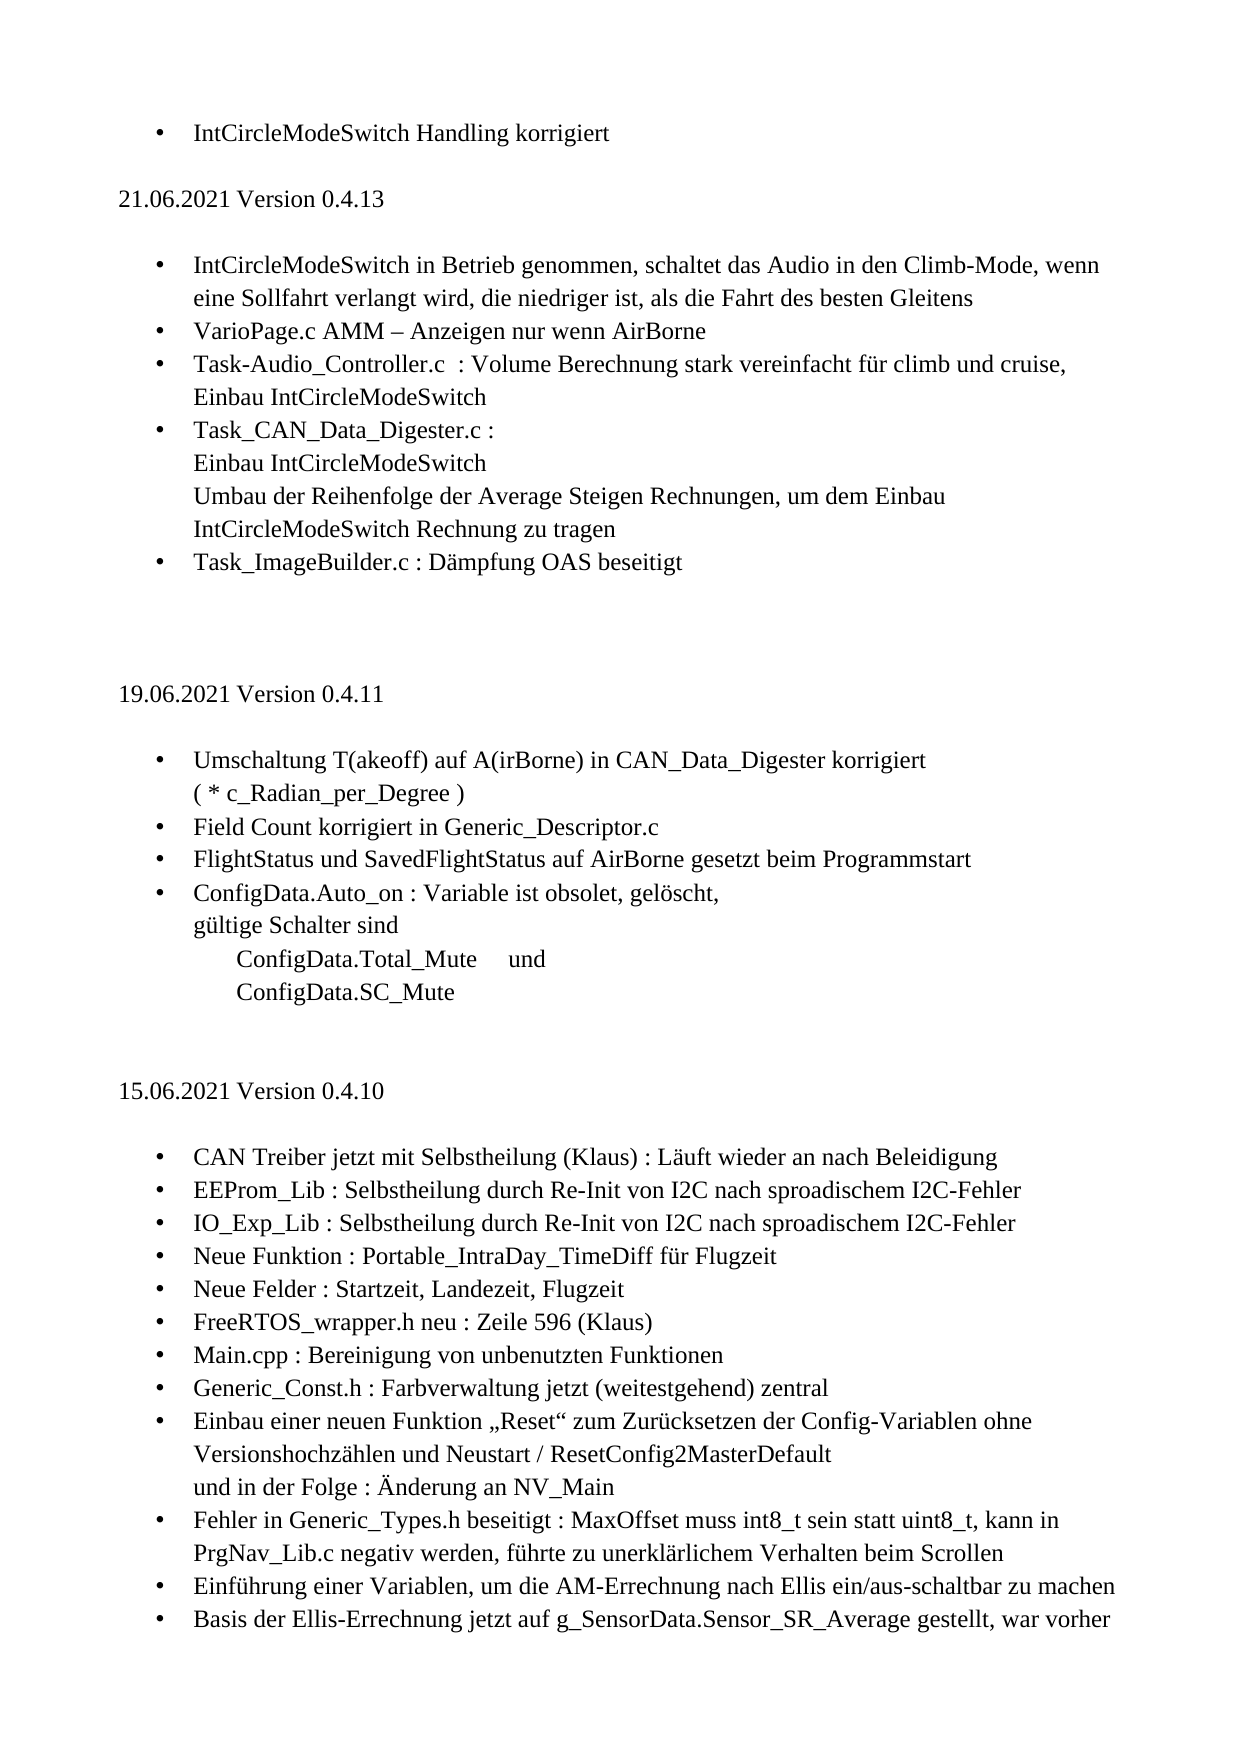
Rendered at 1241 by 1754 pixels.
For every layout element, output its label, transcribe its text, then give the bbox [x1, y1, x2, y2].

list Einbau einer neuen Funktion „Reset“ zum Zurücksetzen der Config-Variablen ohne Versionshochzählen und Neustart / ResetConfig2MasterDefault und in der Folge : Änderung an NV_Main [156, 1406, 1122, 1501]
list IO_Exp_Lib : Selbstheilung durch Re-Init von I2C nach sproadischem I2C-Fehler [156, 1208, 1122, 1237]
list Field Count korrigiert in Generic_Descriptor.c [156, 812, 1122, 840]
list Neue Felder : Startzeit, Landezeit, Flugzeit [156, 1274, 1122, 1303]
list Task-Audio_Controller.c : Volume Berechnung stark vereinfacht für climb und cruise, Einbau IntCircleModeSwitch [156, 349, 1122, 411]
list Task_ImageBuilder.c : Dämpfung OAS beseitigt [156, 547, 1122, 609]
list Main.cpp : Bereinigung von unbenutzten Funktionen [156, 1340, 1122, 1369]
list Einführung einer Variablen, um die AM-Errechnung nach Ellis ein/aus-schaltbar zu machen [156, 1571, 1122, 1600]
list Basis der Ellis-Errechnung jetzt auf g_SensorData.Sensor_SR_Average gestellt, war vorher [156, 1604, 1122, 1633]
list Umschaltung T(akeoff) auf A(irBorne) in CAN_Data_Digester korrigiert ( * c_Radian_per_Degree ) [156, 746, 1122, 807]
list VarioPage.c AMM – Anzeigen nur wenn AirBorne [156, 316, 1122, 345]
text 21.06.2021 Version 0.4.13 [118, 184, 1122, 213]
list IntCircleModeSwitch Handling korrigiert [156, 118, 1122, 180]
list IntCircleModeSwitch in Betrieb genommen, schaltet das Audio in den Climb-Mode, wenn eine Sollfahrt verlangt wird, die niedriger ist, als die Fahrt des besten Gleitens [156, 250, 1122, 312]
text 15.06.2021 Version 0.4.10 [118, 1076, 1122, 1104]
list EEProm_Lib : Selbstheilung durch Re-Init von I2C nach sproadischem I2C-Fehler [156, 1175, 1122, 1203]
list Generic_Const.h : Farbverwaltung jetzt (weitestgehend) zentral [156, 1373, 1122, 1402]
list Task_CAN_Data_Digester.c : Einbau IntCircleModeSwitch Umbau der Reihenfolge der Average Steigen Rechnungen, um dem Einbau IntCircleModeSwitch Rechnung zu tragen [156, 415, 1122, 543]
list FreeRTOS_wrapper.h neu : Zeile 596 (Klaus) [156, 1307, 1122, 1336]
text 19.06.2021 Version 0.4.11 [118, 679, 1122, 708]
list CAN Treiber jetzt mit Selbstheilung (Klaus) : Läuft wieder an nach Beleidigung [156, 1142, 1122, 1171]
list FlightStatus und SavedFlightStatus auf AirBorne gesetzt beim Programmstart [156, 844, 1122, 873]
list Neue Funktion : Portable_IntraDay_TimeDiff für Flugzeit [156, 1241, 1122, 1269]
list ConfigData.Auto_on : Variable ist obsolet, gelöscht, gültige Schalter sind ConfigData.Total_Mute und ConfigData.SC_Mute [156, 878, 1122, 1005]
list Fehler in Generic_Types.h beseitigt : MaxOffset muss int8_t sein statt uint8_t, kann in PrgNav_Lib.c negativ werden, führte zu unerklärlichem Verhalten beim Scrollen [156, 1505, 1122, 1567]
